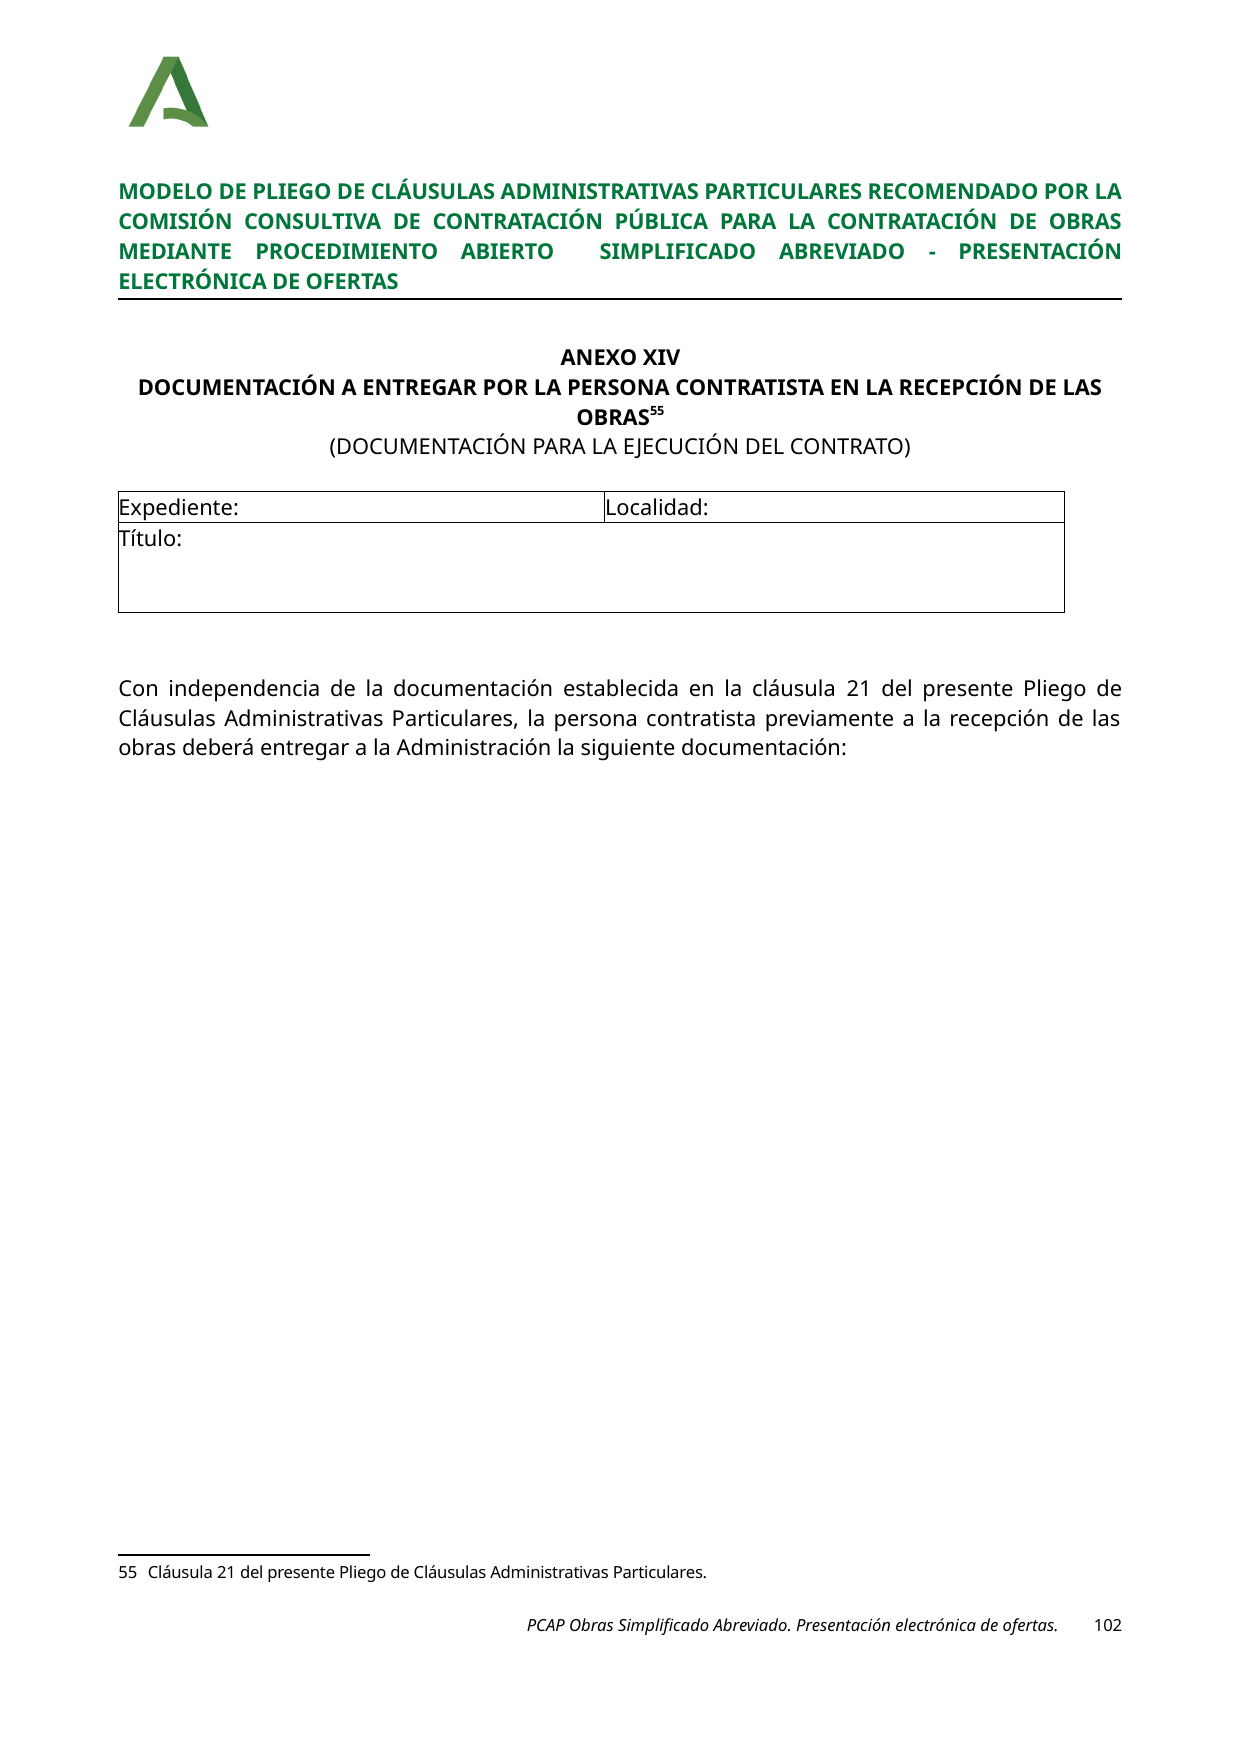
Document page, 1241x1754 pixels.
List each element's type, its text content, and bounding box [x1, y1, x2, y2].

table_header [295, 492, 604, 522]
table_cell Título: [119, 523, 295, 612]
table_header Expediente: [119, 492, 295, 522]
text Con independencia de la documentación establecida en la cláusula 21 del presente Pliego de Cláusulas Administrativas Particulares, la persona contratista previamente a la recepción de las obras deberá entregar a la Administración la siguiente documentación: [118, 673, 1122, 762]
picture [124, 52, 213, 131]
table_header Localidad: [605, 492, 738, 522]
table_cell [295, 523, 1064, 612]
text Cláusula 21 del presente Pliego de Cláusulas Administrativas Particulares. [118, 1561, 1122, 1584]
text (DOCUMENTACIÓN PARA LA EJECUCIÓN DEL CONTRATO) [118, 431, 1122, 461]
text ANEXO XIV [118, 342, 1122, 372]
text DOCUMENTACIÓN A ENTREGAR POR LA PERSONA CONTRATISTA EN LA RECEPCIÓN DE LAS OBRAS [118, 372, 1122, 431]
table_header [738, 492, 1064, 522]
text MODELO DE PLIEGO DE CLÁUSULAS ADMINISTRATIVAS PARTICULARES RECOMENDADO POR LA COMISIÓN CONSULTIVA DE CONTRATACIÓN PÚBLICA PARA LA CONTRATACIÓN DE OBRAS MEDIANTE PROCEDIMIENTO ABIERTO SIMPLIFICADO ABREVIADO - PRESENTACIÓN ELECTRÓNICA DE OFERTAS [118, 176, 1122, 298]
